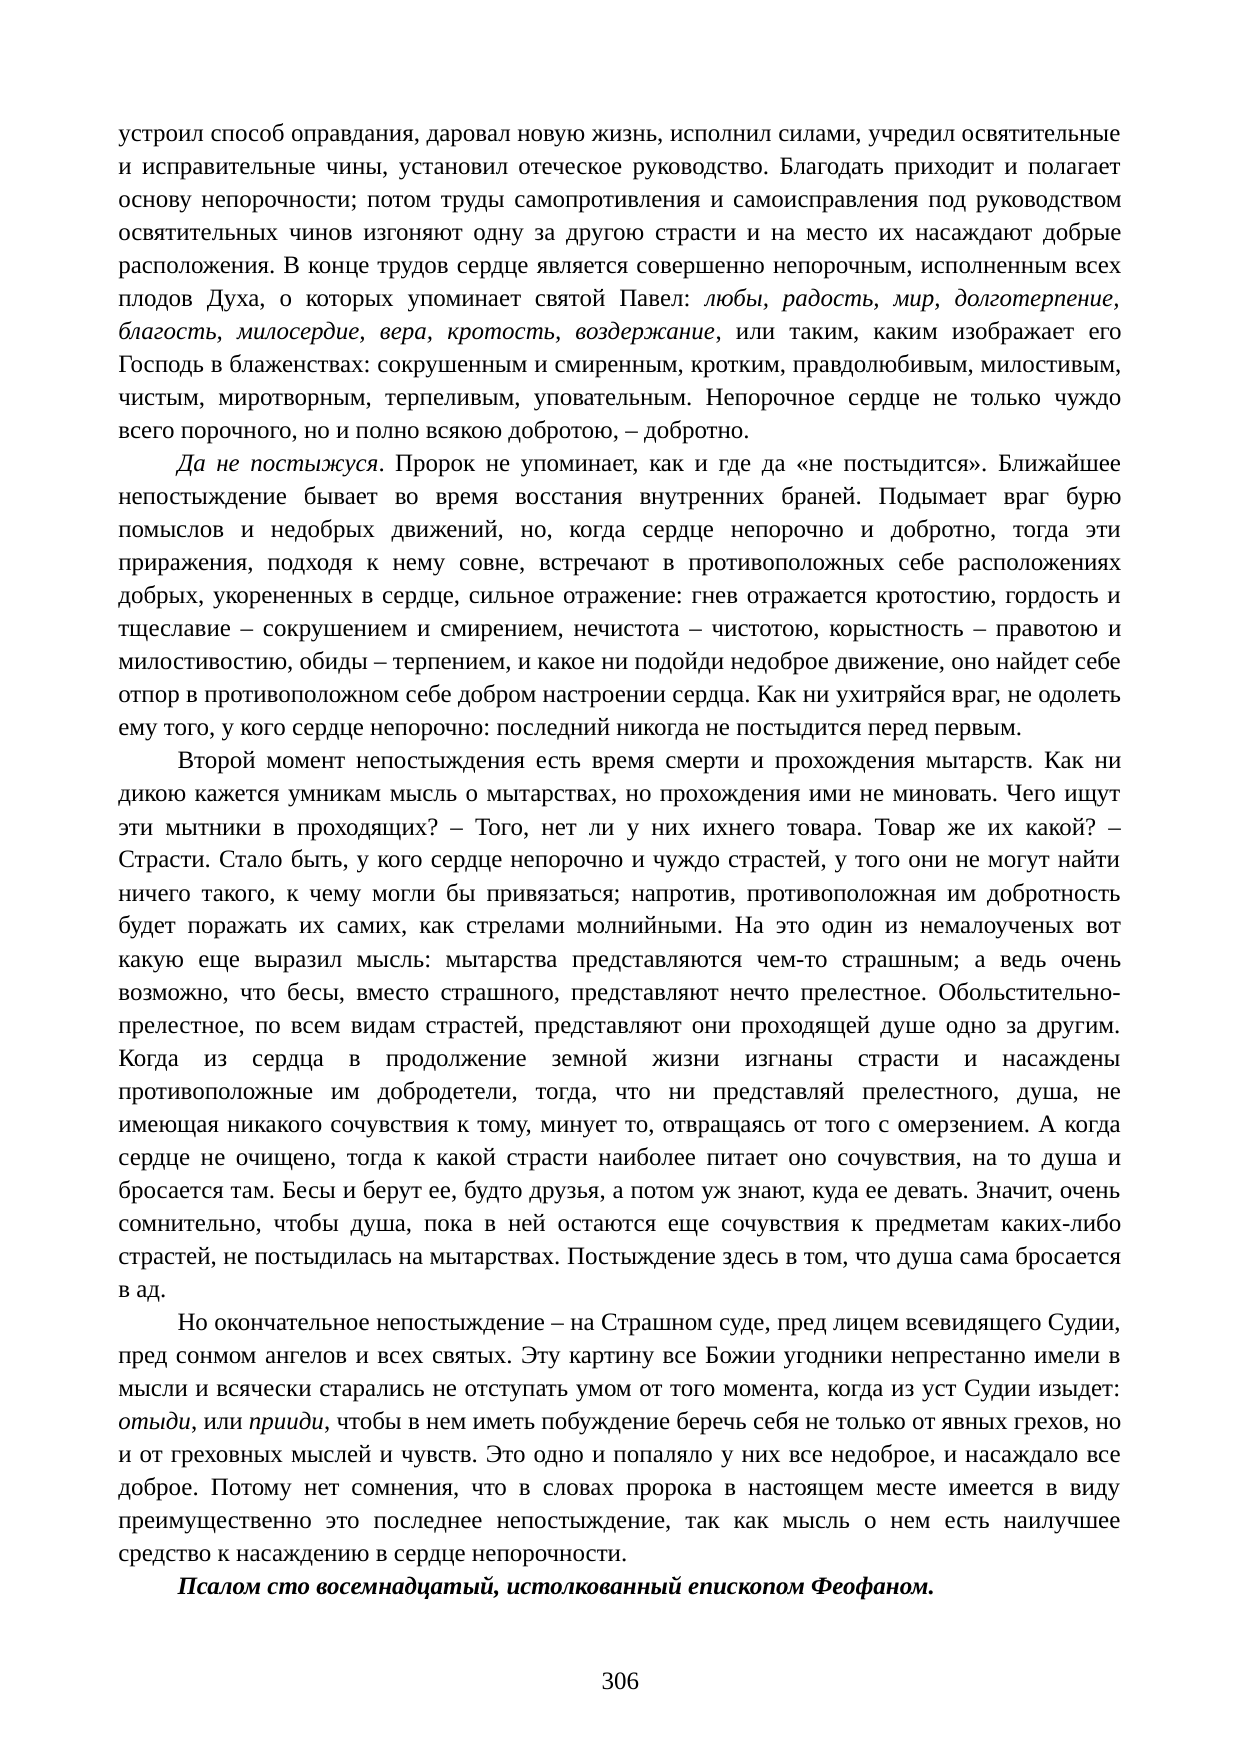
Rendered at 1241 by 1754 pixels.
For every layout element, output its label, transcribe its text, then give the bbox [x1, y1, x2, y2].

text Второй момент непостыждения есть время смерти и прохождения мытарств. Как ни дикою кажется умникам мысль о мытарствах, но прохождения ими не миновать. Чего ищут эти мытники в проходящих? – Того, нет ли у них ихнего товара. Товар же их какой? – Страсти. Стало быть, у кого сердце непорочно и чуждо страстей, у того они не могут найти ничего такого, к чему могли бы привязаться; напротив, противоположная им добротность будет поражать их самих, как стрелами молнийными. На это один из немалоученых вот какую еще выразил мысль: мытарства представляются чем-то страшным; а ведь очень возможно, что бесы, вместо страшного, представляют нечто прелестное. Обольстительно-прелестное, по всем видам страстей, представляют они проходящей душе одно за другим. Когда из сердца в продолжение земной жизни изгнаны страсти и насаждены противоположные им добродетели, тогда, что ни представляй прелестного, душа, не имеющая никакого сочувствия к тому, минует то, отвращаясь от того с омерзением. А когда сердце не очищено, тогда к какой страсти наиболее питает оно сочувствия, на то душа и бросается там. Бесы и берут ее, будто друзья, а потом уж знают, куда ее девать. Значит, очень сомнительно, чтобы душа, пока в ней остаются еще сочувствия к предметам каких-либо страстей, не постыдилась на мытарствах. Постыждение здесь в том, что душа сама бросается в ад. [118, 746, 1122, 1303]
text Да не постыжуся. Пророк не упоминает, как и где да «не постыдится». Ближайшее непостыждение бывает во время восстания внутренних браней. Подымает враг бурю помыслов и недобрых движений, но, когда сердце непорочно и добротно, тогда эти приражения, подходя к нему совне, встречают в противоположных себе расположениях добрых, укорененных в сердце, сильное отражение: гнев отражается кротостию, гордость и тщеславие – сокрушением и смирением, нечистота – чистотою, корыстность – правотою и милостивостию, обиды – терпением, и какое ни подойди недоброе движение, оно найдет себе отпор в противоположном себе добром настроении сердца. Как ни ухитряйся враг, не одолеть ему того, у кого сердце непорочно: последний никогда не постыдится перед первым. [118, 448, 1122, 741]
text устроил способ оправдания, даровал новую жизнь, исполнил силами, учредил освятительные и исправительные чины, установил отеческое руководство. Благодать приходит и полагает основу непорочности; потом труды самопротивления и самоисправления под руководством освятительных чинов изгоняют одну за другою страсти и на место их насаждают добрые расположения. В конце трудов сердце является совершенно непорочным, исполненным всех плодов Духа, о которых упоминает святой Павел: любы, радость, мир, долготерпение, благость, милосердие, вера, кротость, воздержание, или таким, каким изображает его Господь в блаженствах: сокрушенным и смиренным, кротким, правдолюбивым, милостивым, чистым, миротворным, терпеливым, уповательным. Непорочное сердце не только чуждо всего порочного, но и полно всякою добротою, – добротно. [118, 118, 1122, 444]
text Но окончательное непостыждение – на Страшном суде, пред лицем всевидящего Судии, пред сонмом ангелов и всех святых. Эту картину все Божии угодники непрестанно имели в мысли и всячески старались не отступать умом от того момента, когда из уст Судии изыдет: отыди, или прииди, чтобы в нем иметь побуждение беречь себя не только от явных грехов, но и от греховных мыслей и чувств. Это одно и попаляло у них все недоброе, и насаждало все доброе. Потому нет сомнения, что в словах пророка в настоящем месте имеется в виду преимущественно это последнее непостыждение, так как мысль о нем есть наилучшее средство к насаждению в сердце непорочности. [118, 1307, 1122, 1567]
text Псалом сто восемнадцатый, истолкованный епископом Феофаном. [118, 1571, 1122, 1600]
